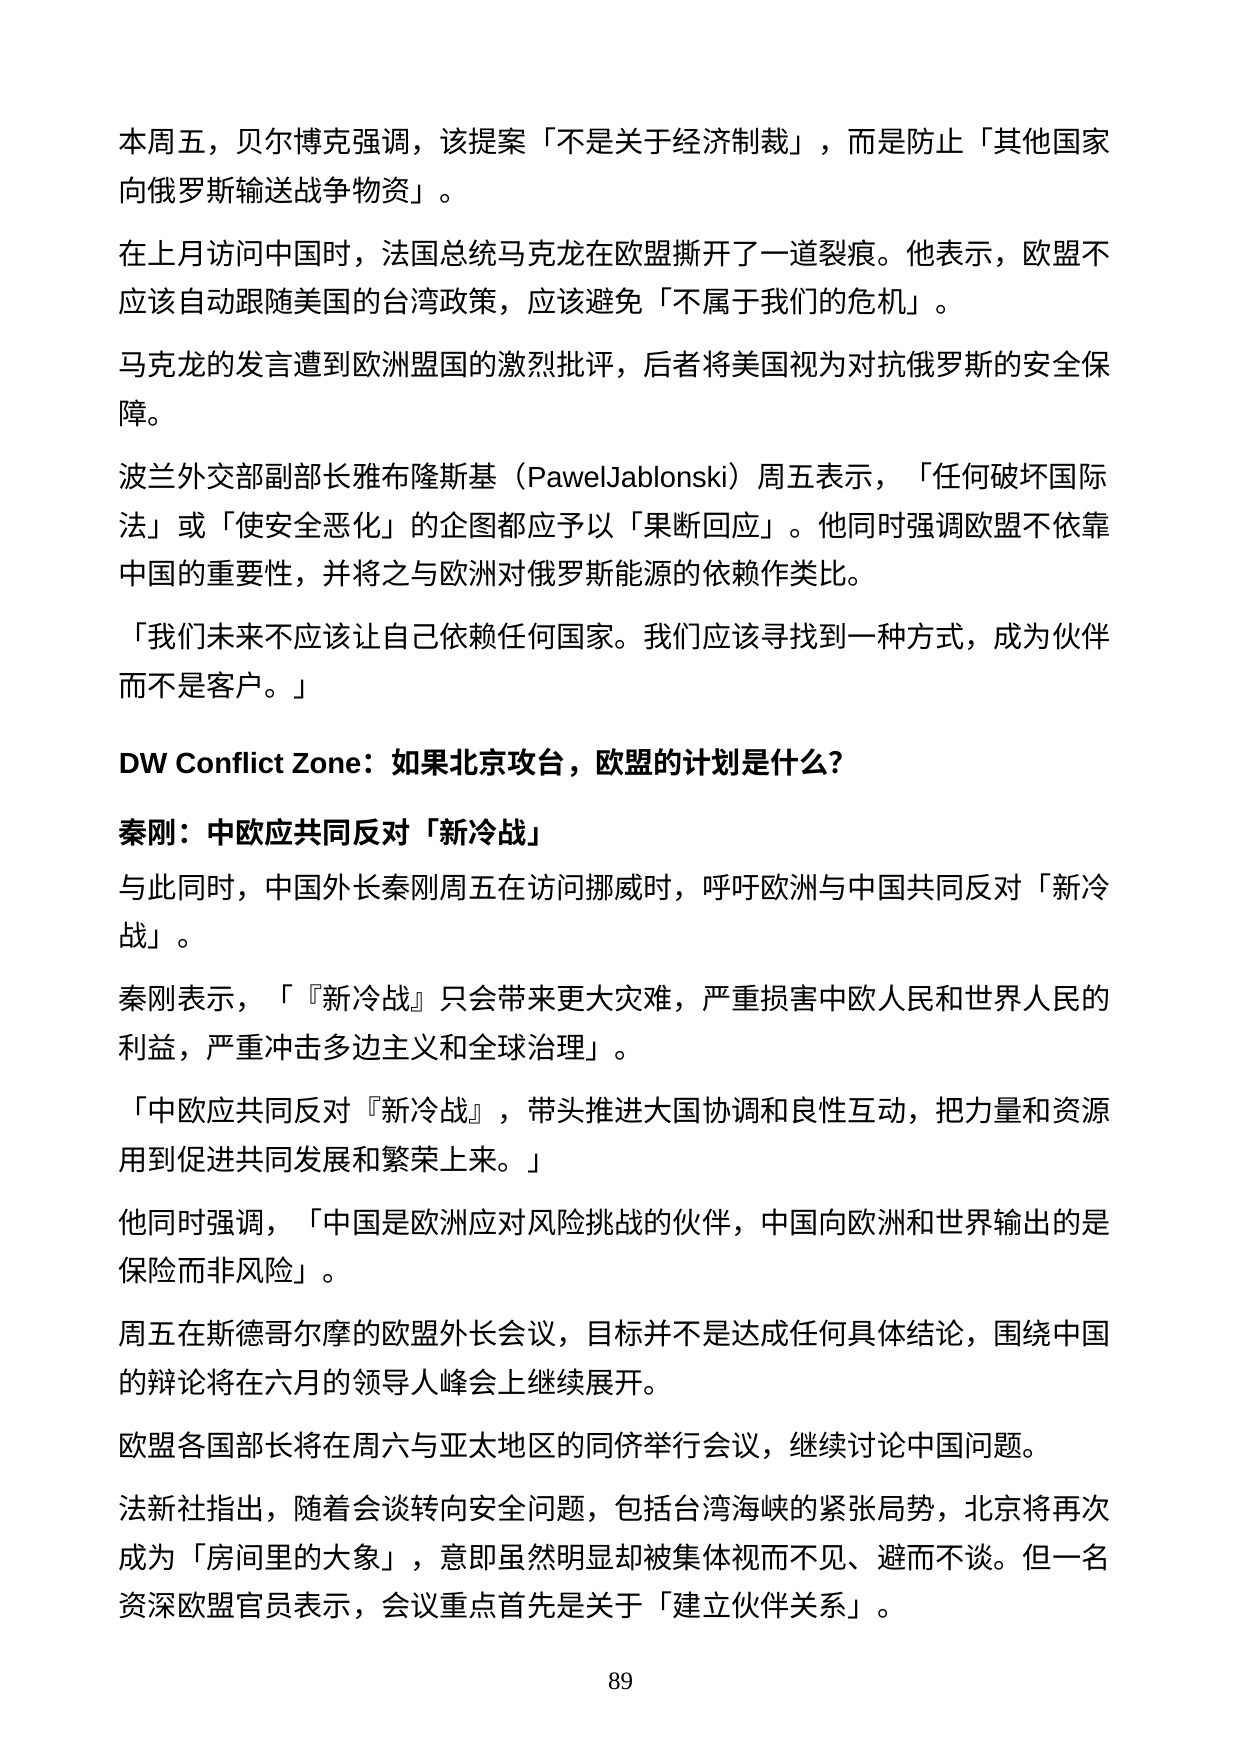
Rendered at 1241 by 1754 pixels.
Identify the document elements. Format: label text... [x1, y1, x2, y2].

text 马克龙的发言遭到欧洲盟国的激烈批评，后者将美国视为对抗俄罗斯的安全保障。 [118, 342, 1122, 433]
subtitle DW Conflict Zone：如果北京攻台，欧盟的计划是什么？ [118, 740, 1122, 782]
text 法新社指出，随着会谈转向安全问题，包括台湾海峡的紧张局势，北京将再次成为「房间里的大象」，意即虽然明显却被集体视而不见、避而不谈。但一名资深欧盟官员表示，会议重点首先是关于「建立伙伴关系」。 [118, 1486, 1122, 1625]
subtitle 秦刚：中欧应共同反对「新冷战」 [118, 809, 1122, 852]
text 波兰外交部副部长雅布隆斯基（PawelJablonski）周五表示，「任何破坏国际法」或「使安全恶化」的企图都应予以「果断回应」。他同时强调欧盟不依靠中国的重要性，并将之与欧洲对俄罗斯能源的依赖作类比。 [118, 453, 1122, 593]
text 秦刚表示，「『新冷战』只会带来更大灾难，严重损害中欧人民和世界人民的利益，严重冲击多边主义和全球治理」。 [118, 976, 1122, 1067]
text 「中欧应共同反对『新冷战』，带头推进大国协调和良性互动，把力量和资源用到促进共同发展和繁荣上来。」 [118, 1087, 1122, 1178]
text 「我们未来不应该让自己依赖任何国家。我们应该寻找到一种方式，成为伙伴而不是客户。」 [118, 614, 1122, 704]
text 在上月访问中国时，法国总统马克龙在欧盟撕开了一道裂痕。他表示，欧盟不应该自动跟随美国的台湾政策，应该避免「不属于我们的危机」。 [118, 230, 1122, 321]
text 与此同时，中国外长秦刚周五在访问挪威时，呼吁欧洲与中国共同反对「新冷战」。 [118, 864, 1122, 955]
text 周五在斯德哥尔摩的欧盟外长会议，目标并不是达成任何具体结论，围绕中国的辩论将在六月的领导人峰会上继续展开。 [118, 1311, 1122, 1402]
text 本周五，贝尔博克强调，该提案「不是关于经济制裁」，而是防止「其他国家向俄罗斯输送战争物资」。 [118, 118, 1122, 209]
text 他同时强调，「中国是欧洲应对风险挑战的伙伴，中国向欧洲和世界输出的是保险而非风险」。 [118, 1199, 1122, 1290]
text 欧盟各国部长将在周六与亚太地区的同侪举行会议，继续讨论中国问题。 [118, 1422, 1122, 1465]
